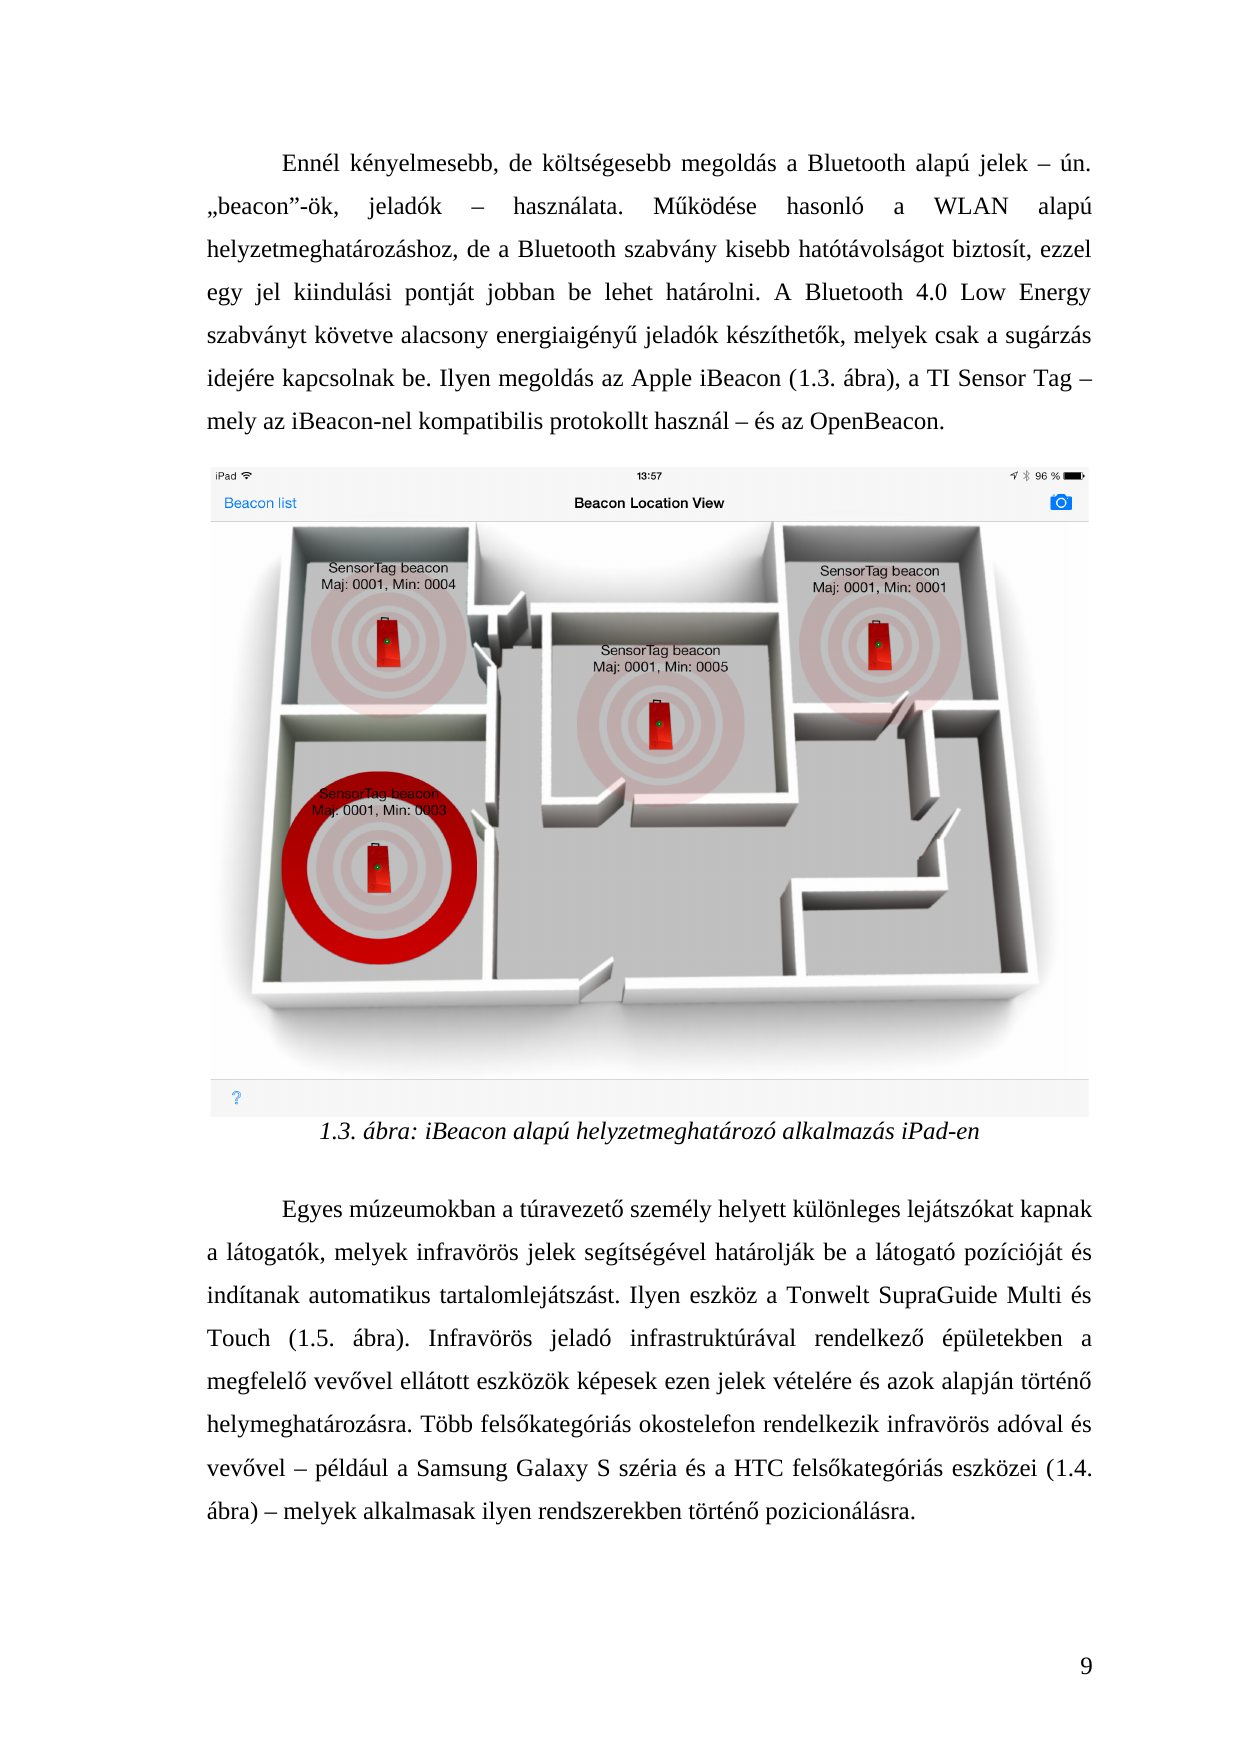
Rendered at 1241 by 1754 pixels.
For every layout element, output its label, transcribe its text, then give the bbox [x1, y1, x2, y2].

picture [210, 467, 1089, 1117]
text Egyes múzeumokban a túravezető személy helyett különleges lejátszókat kapnak a látogatók, melyek infravörös jelek segítségével határolják be a látogató pozícióját és indítanak automatikus tartalomlejátszást. Ilyen eszköz a Tonwelt SupraGuide Multi és Touch (1.5. ábra). Infravörös jeladó infrastruktúrával rendelkező épületekben a megfelelő vevővel ellátott eszközök képesek ezen jelek vételére és azok alapján történő helymeghatározásra. Több felsőkategóriás okostelefon rendelkezik infravörös adóval és vevővel – például a Samsung Galaxy S széria és a HTC felsőkategóriás eszközei (1.4. ábra) – melyek alkalmasak ilyen rendszerekben történő pozicionálásra. [207, 1194, 1093, 1524]
table_header [207, 450, 1093, 1194]
text Ennél kényelmesebb, de költségesebb megoldás a Bluetooth alapú jelek – ún. „beacon”-ök, jeladók – használata. Működése hasonló a WLAN alapú helyzetmeghatározáshoz, de a Bluetooth szabvány kisebb hatótávolságot biztosít, ezzel egy jel kiindulási pontját jobban be lehet határolni. A Bluetooth 4.0 Low Energy szabványt követve alacsony energiaigényű jeladók készíthetők, melyek csak a sugárzás idejére kapcsolnak be. Ilyen megoldás az Apple iBeacon (1.3. ábra), a TI Sensor Tag – mely az iBeacon-nel kompatibilis protokollt használ – és az OpenBeacon. [207, 148, 1093, 435]
